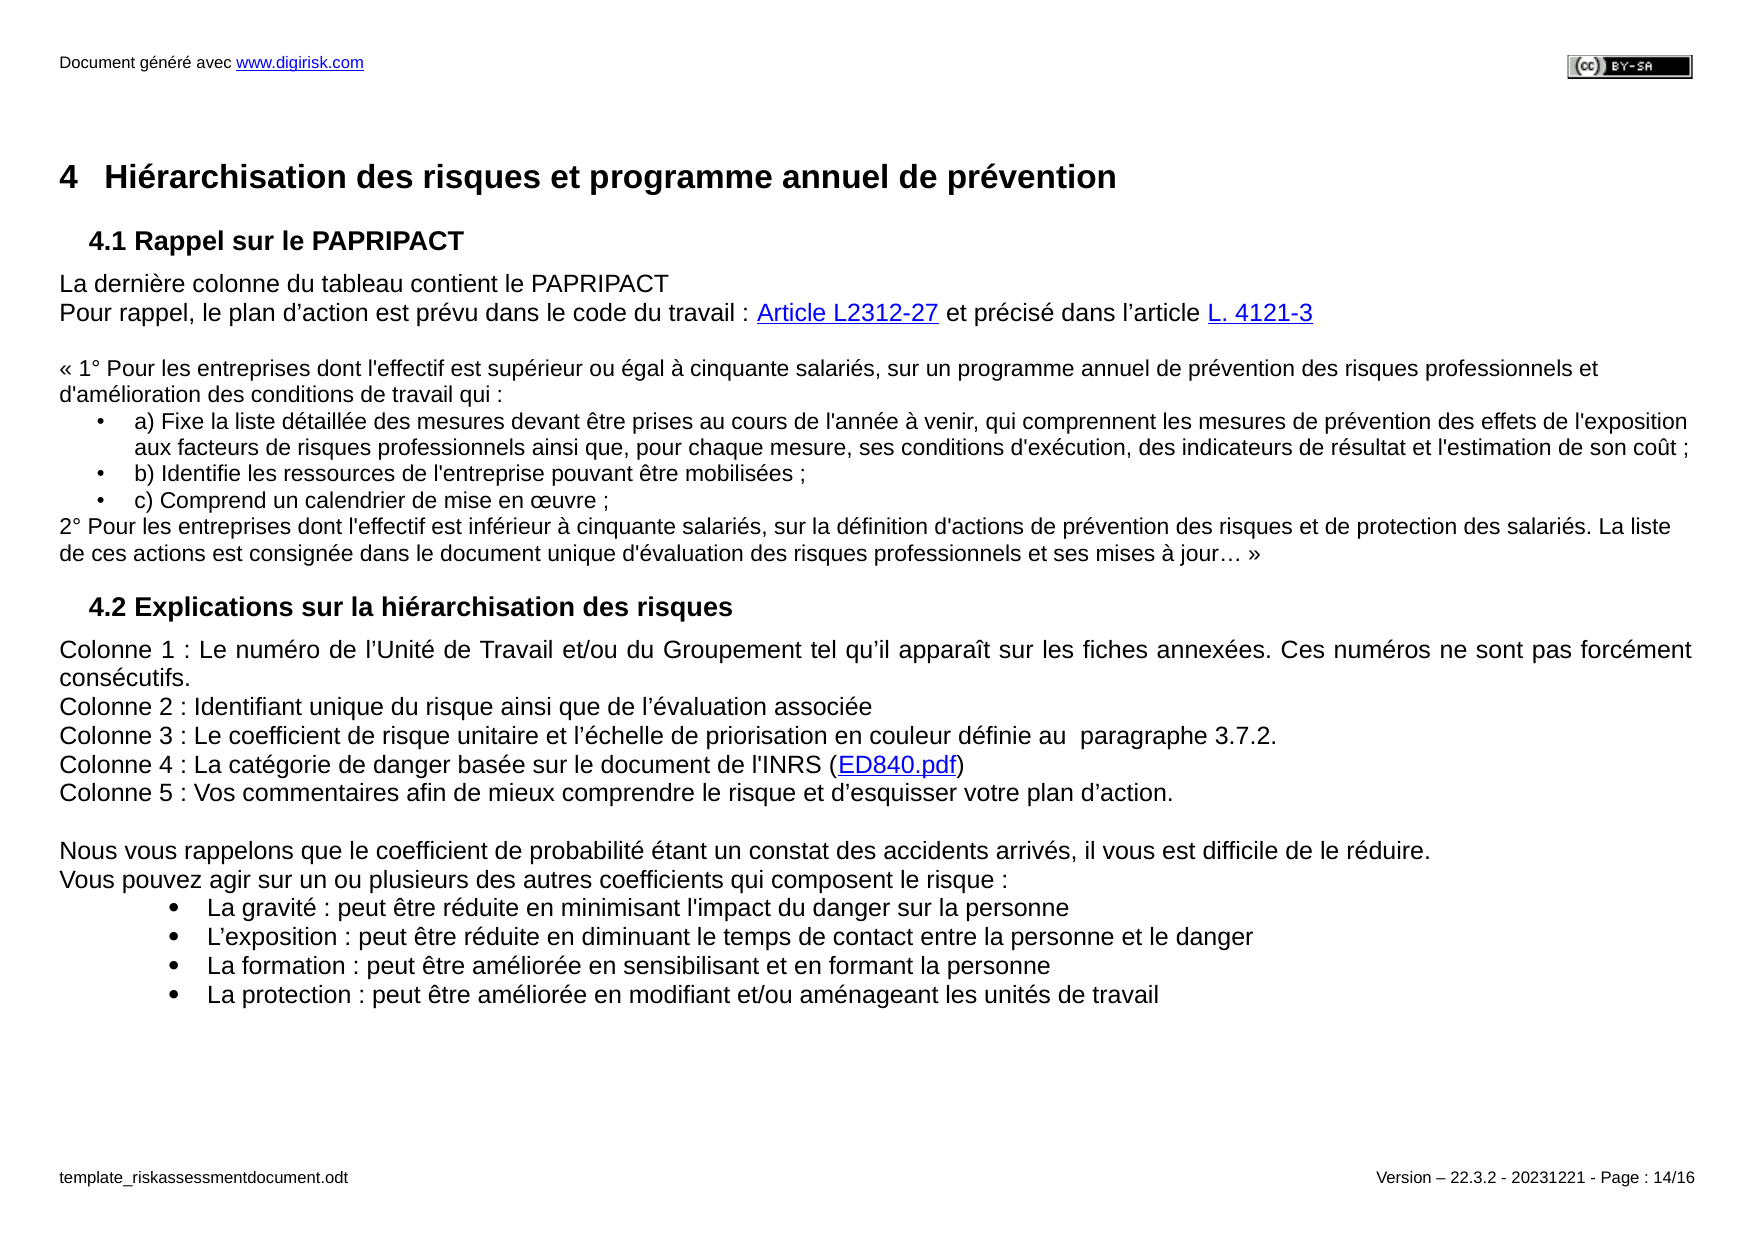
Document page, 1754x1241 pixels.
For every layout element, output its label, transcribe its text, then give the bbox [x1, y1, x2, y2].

list La gravité : peut être réduite en minimisant l'impact du danger sur la personne [169, 893, 1695, 922]
text Vous pouvez agir sur un ou plusieurs des autres coefficients qui composent le risque : [59, 864, 1695, 893]
text 2° Pour les entreprises dont l'effectif est inférieur à cinquante salariés, sur la définition d'actions de prévention des risques et de protection des salariés. La liste de ces actions est consignée dans le document unique d'évaluation des risques professionnels et ses mises à jour… » [59, 513, 1695, 566]
text Nous vous rappelons que le coefficient de probabilité étant un constat des accidents arrivés, il vous est difficile de le réduire. [59, 836, 1695, 864]
list La formation : peut être améliorée en sensibilisant et en formant la personne [169, 951, 1695, 980]
picture [1567, 55, 1693, 79]
text Colonne 4 : La catégorie de danger basée sur le document de l'INRS (ED840.pdf) [59, 749, 1695, 778]
subtitle Explications sur la hiérarchisation des risques [89, 591, 1695, 622]
list c) Comprend un calendrier de mise en œuvre ; [97, 487, 1695, 513]
list L’exposition : peut être réduite en diminuant le temps de contact entre la personne et le danger [169, 922, 1695, 951]
text Colonne 5 : Vos commentaires afin de mieux comprendre le risque et d’esquisser votre plan d’action. [59, 778, 1695, 807]
subtitle Hiérarchisation des risques et programme annuel de prévention [59, 157, 1695, 196]
subtitle Rappel sur le PAPRIPACT [89, 225, 1695, 256]
list La protection : peut être améliorée en modifiant et/ou aménageant les unités de travail [169, 980, 1695, 1009]
text Colonne 1 : Le numéro de l’Unité de Travail et/ou du Groupement tel qu’il apparaît sur les fiches annexées. Ces numéros ne sont pas forcément consécutifs. [59, 634, 1695, 692]
text La dernière colonne du tableau contient le PAPRIPACT [59, 269, 1695, 297]
text Colonne 3 : Le coefficient de risque unitaire et l’échelle de priorisation en couleur définie au paragraphe 3.7.2. [59, 721, 1695, 749]
list b) Identifie les ressources de l'entreprise pouvant être mobilisées ; [97, 460, 1695, 487]
list a) Fixe la liste détaillée des mesures devant être prises au cours de l'année à venir, qui comprennent les mesures de prévention des effets de l'exposition aux facteurs de risques professionnels ainsi que, pour chaque mesure, ses conditions d'exécution, des indicateurs de résultat et l'estimation de son coût ; [97, 408, 1695, 460]
text Pour rappel, le plan d’action est prévu dans le code du travail : Article L2312-27 et précisé dans l’article L. 4121-3 [59, 297, 1695, 326]
text Colonne 2 : Identifiant unique du risque ainsi que de l’évaluation associée [59, 692, 1695, 721]
text « 1° Pour les entreprises dont l'effectif est supérieur ou égal à cinquante salariés, sur un programme annuel de prévention des risques professionnels et d'amélioration des conditions de travail qui : [59, 355, 1695, 408]
